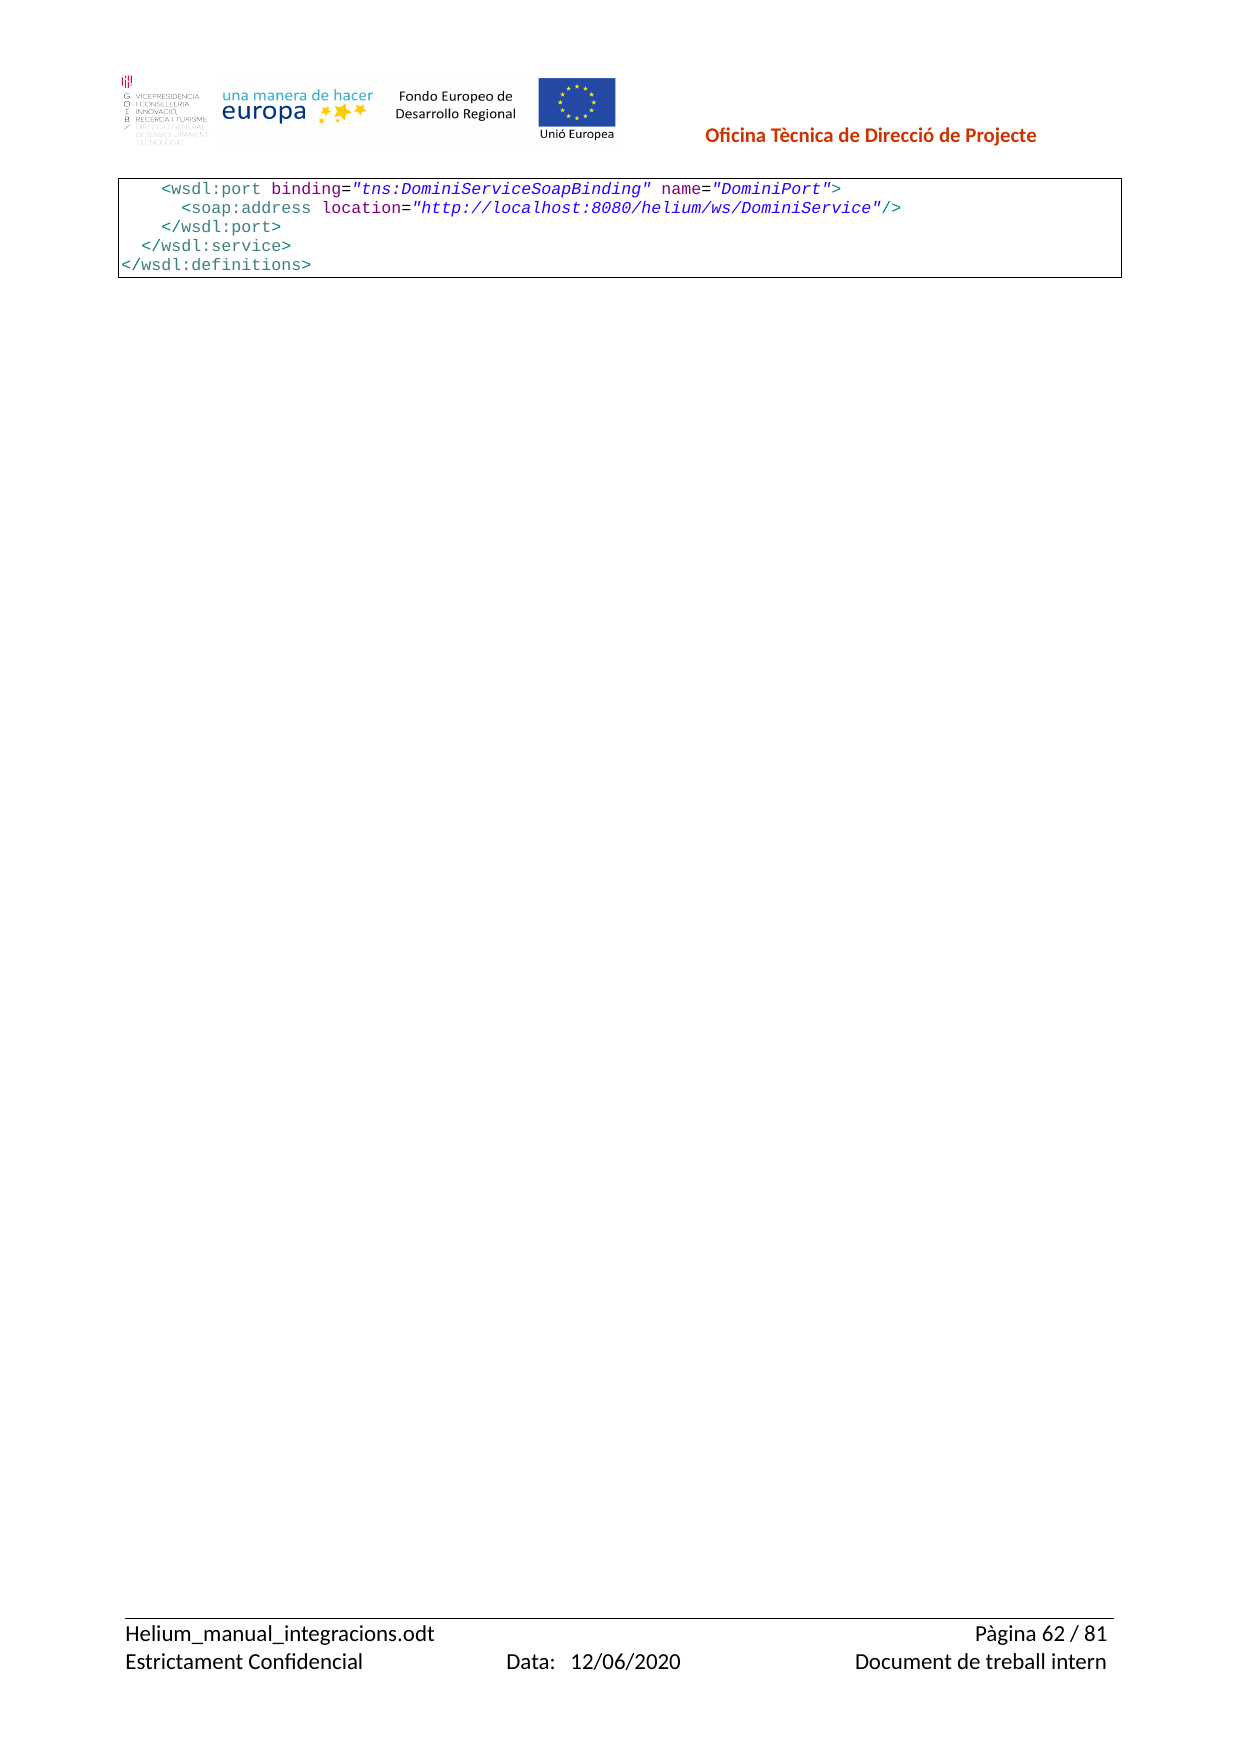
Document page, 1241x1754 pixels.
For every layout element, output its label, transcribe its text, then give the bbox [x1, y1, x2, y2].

picture [118, 73, 213, 147]
text <wsdl:port binding="tns:DominiServiceSoapBinding" name="DominiPort"> [119, 179, 1121, 197]
text </wsdl:definitions> [119, 253, 1121, 277]
text </wsdl:service> [119, 234, 1121, 253]
text <soap:address location="http://localhost:8080/helium/ws/DominiService"/> [119, 197, 1121, 215]
picture [219, 73, 621, 147]
text </wsdl:port> [119, 215, 1121, 234]
